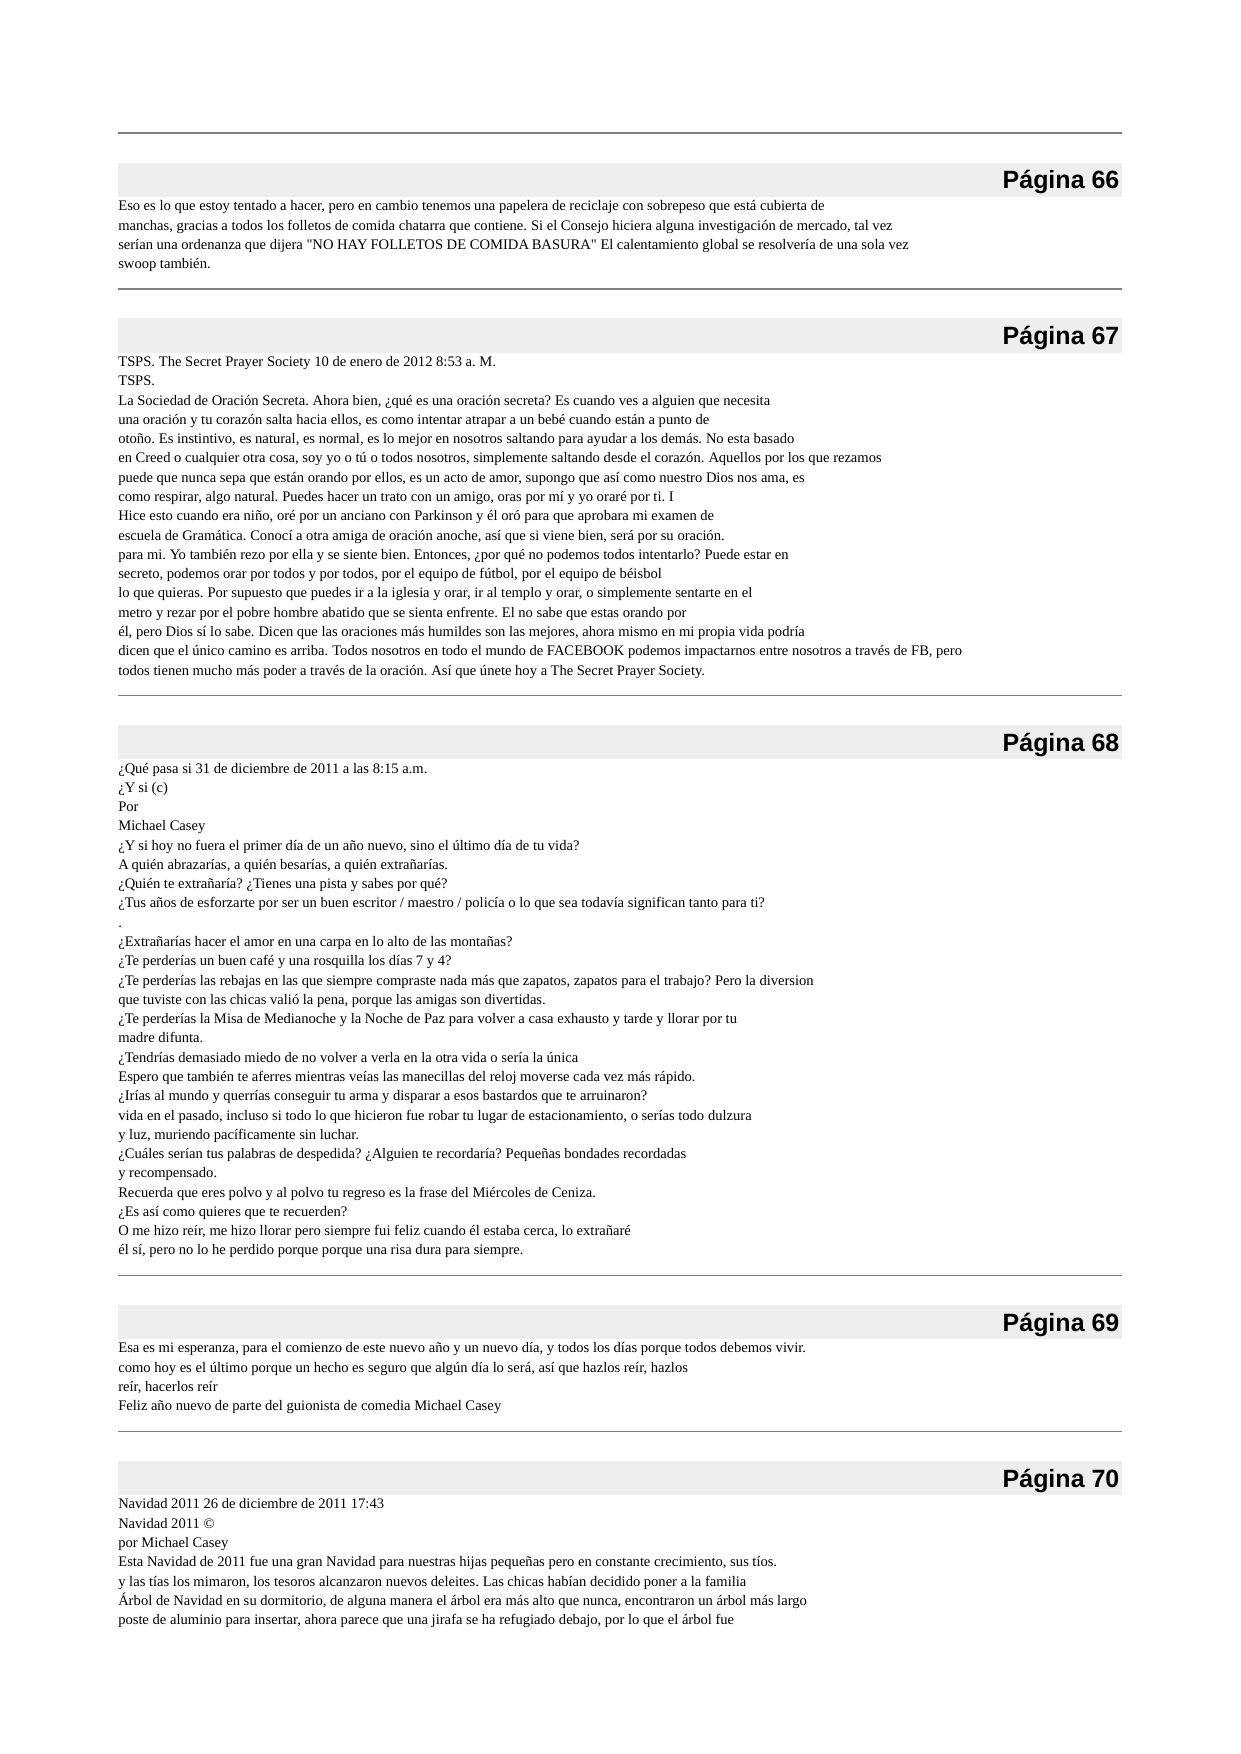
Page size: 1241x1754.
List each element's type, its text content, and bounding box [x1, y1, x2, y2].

text reír, hacerlos reír [118, 1378, 1122, 1394]
table_header Página 66 [118, 163, 1122, 197]
text Navidad 2011 26 de diciembre de 2011 17:43 [118, 1495, 1122, 1512]
table_header Página 70 [118, 1461, 1122, 1495]
table_header Página 67 [118, 318, 1122, 353]
text todos tienen mucho más poder a través de la oración. Así que únete hoy a The Secret Prayer Society. [118, 661, 1122, 678]
text Recuerda que eres polvo y al polvo tu regreso es la frase del Miércoles de Ceniza. [118, 1183, 1122, 1200]
text A quién abrazarías, a quién besarías, a quién extrañarías. [118, 856, 1122, 872]
text serían una ordenanza que dijera "NO HAY FOLLETOS DE COMIDA BASURA" El calentamiento global se resolvería de una sola vez [118, 236, 1122, 252]
text Esta Navidad de 2011 fue una gran Navidad para nuestras hijas pequeñas pero en constante crecimiento, sus tíos. [118, 1553, 1122, 1570]
text otoño. Es instintivo, es natural, es normal, es lo mejor en nosotros saltando para ayudar a los demás. No esta basado [118, 430, 1122, 447]
text ¿Es así como quieres que te recuerden? [118, 1203, 1122, 1219]
text metro y rezar por el pobre hombre abatido que se sienta enfrente. El no sabe que estas orando por [118, 603, 1122, 620]
text para mi. Yo también rezo por ella y se siente bien. Entonces, ¿por qué no podemos todos intentarlo? Puede estar en [118, 546, 1122, 562]
text secreto, podemos orar por todos y por todos, por el equipo de fútbol, ​​por el equipo de béisbol [118, 565, 1122, 582]
text que tuviste con las chicas valió la pena, porque las amigas son divertidas. [118, 991, 1122, 1007]
text ¿Te perderías las rebajas en las que siempre compraste nada más que zapatos, zapatos para el trabajo? Pero la diversion [118, 971, 1122, 988]
text Por [118, 798, 1122, 815]
table_header Página 68 [118, 725, 1122, 759]
text Feliz año nuevo de parte del guionista de comedia Michael Casey [118, 1397, 1122, 1414]
text ¿Irías al mundo y querrías conseguir tu arma y disparar a esos bastardos que te arruinaron? [118, 1087, 1122, 1104]
text y las tías los mimaron, los tesoros alcanzaron nuevos deleites. Las chicas habían decidido poner a la familia [118, 1572, 1122, 1589]
text ¿Y si (c) [118, 779, 1122, 795]
text vida en el pasado, incluso si todo lo que hicieron fue robar tu lugar de estacionamiento, o serías todo dulzura [118, 1106, 1122, 1123]
text ¿Cuáles serían tus palabras de despedida? ¿Alguien te recordaría? Pequeñas bondades recordadas [118, 1145, 1122, 1162]
text ¿Tendrías demasiado miedo de no volver a verla en la otra vida o sería la única [118, 1048, 1122, 1065]
text como hoy es el último porque un hecho es seguro que algún día lo será, así que hazlos reír, hazlos [118, 1358, 1122, 1375]
text por Michael Casey [118, 1534, 1122, 1551]
text Árbol de Navidad en su dormitorio, de alguna manera el árbol era más alto que nunca, encontraron un árbol más largo [118, 1592, 1122, 1608]
text poste de aluminio para insertar, ahora parece que una jirafa se ha refugiado debajo, por lo que el árbol fue [118, 1611, 1122, 1628]
text ¿Quién te extrañaría? ¿Tienes una pista y sabes por qué? [118, 875, 1122, 892]
text y recompensado. [118, 1164, 1122, 1181]
text ¿Tus años de esforzarte por ser un buen escritor / maestro / policía o lo que sea todavía significan tanto para ti? [118, 894, 1122, 911]
text como respirar, algo natural. Puedes hacer un trato con un amigo, oras por mí y yo oraré por ti. I [118, 488, 1122, 504]
text Esa es mi esperanza, para el comienzo de este nuevo año y un nuevo día, y todos los días porque todos debemos vivir. [118, 1339, 1122, 1356]
text manchas, gracias a todos los folletos de comida chatarra que contiene. Si el Consejo hiciera alguna investigación de mercado, tal vez [118, 216, 1122, 233]
text . [118, 913, 1122, 930]
text La Sociedad de Oración Secreta. Ahora bien, ¿qué es una oración secreta? Es cuando ves a alguien que necesita [118, 391, 1122, 408]
text ¿Qué pasa si 31 de diciembre de 2011 a las 8:15 a.m. [118, 759, 1122, 776]
text escuela de Gramática. Conocí a otra amiga de oración anoche, así que si viene bien, será por su oración. [118, 526, 1122, 543]
text ¿Extrañarías hacer el amor en una carpa en lo alto de las montañas? [118, 933, 1122, 949]
text Espero que también te aferres mientras veías las manecillas del reloj moverse cada vez más rápido. [118, 1068, 1122, 1084]
text lo que quieras. Por supuesto que puedes ir a la iglesia y orar, ir al templo y orar, o simplemente sentarte en el [118, 584, 1122, 601]
table_header Página 69 [118, 1305, 1122, 1339]
text ¿Te perderías un buen café y una rosquilla los días 7 y 4? [118, 952, 1122, 969]
text y luz, muriendo pacíficamente sin luchar. [118, 1126, 1122, 1142]
text en Creed o cualquier otra cosa, soy yo o tú o todos nosotros, simplemente saltando desde el corazón. Aquellos por los que rezamos [118, 449, 1122, 466]
text Navidad 2011 © [118, 1514, 1122, 1531]
text Eso es lo que estoy tentado a hacer, pero en cambio tenemos una papelera de reciclaje con sobrepeso que está cubierta de [118, 197, 1122, 214]
text TSPS. The Secret Prayer Society 10 de enero de 2012 8:53 a. M. [118, 353, 1122, 370]
text TSPS. [118, 372, 1122, 389]
text él sí, pero no lo he perdido porque porque una risa dura para siempre. [118, 1241, 1122, 1258]
text ¿Y si hoy no fuera el primer día de un año nuevo, sino el último día de tu vida? [118, 836, 1122, 853]
text una oración y tu corazón salta hacia ellos, es como intentar atrapar a un bebé cuando están a punto de [118, 411, 1122, 427]
text swoop también. [118, 255, 1122, 272]
text dicen que el único camino es arriba. Todos nosotros en todo el mundo de FACEBOOK podemos impactarnos entre nosotros a través de FB, pero [118, 642, 1122, 659]
text él, pero Dios sí lo sabe. Dicen que las oraciones más humildes son las mejores, ahora mismo en mi propia vida podría [118, 623, 1122, 639]
text O me hizo reír, me hizo llorar pero siempre fui feliz cuando él estaba cerca, lo extrañaré [118, 1222, 1122, 1239]
text ¿Te perderías la Misa de Medianoche y la Noche de Paz para volver a casa exhausto y tarde y llorar por tu [118, 1010, 1122, 1027]
text Michael Casey [118, 817, 1122, 834]
text Hice esto cuando era niño, oré por un anciano con Parkinson y él oró para que aprobara mi examen de [118, 507, 1122, 524]
text puede que nunca sepa que están orando por ellos, es un acto de amor, supongo que así como nuestro Dios nos ama, es [118, 468, 1122, 485]
text madre difunta. [118, 1029, 1122, 1046]
